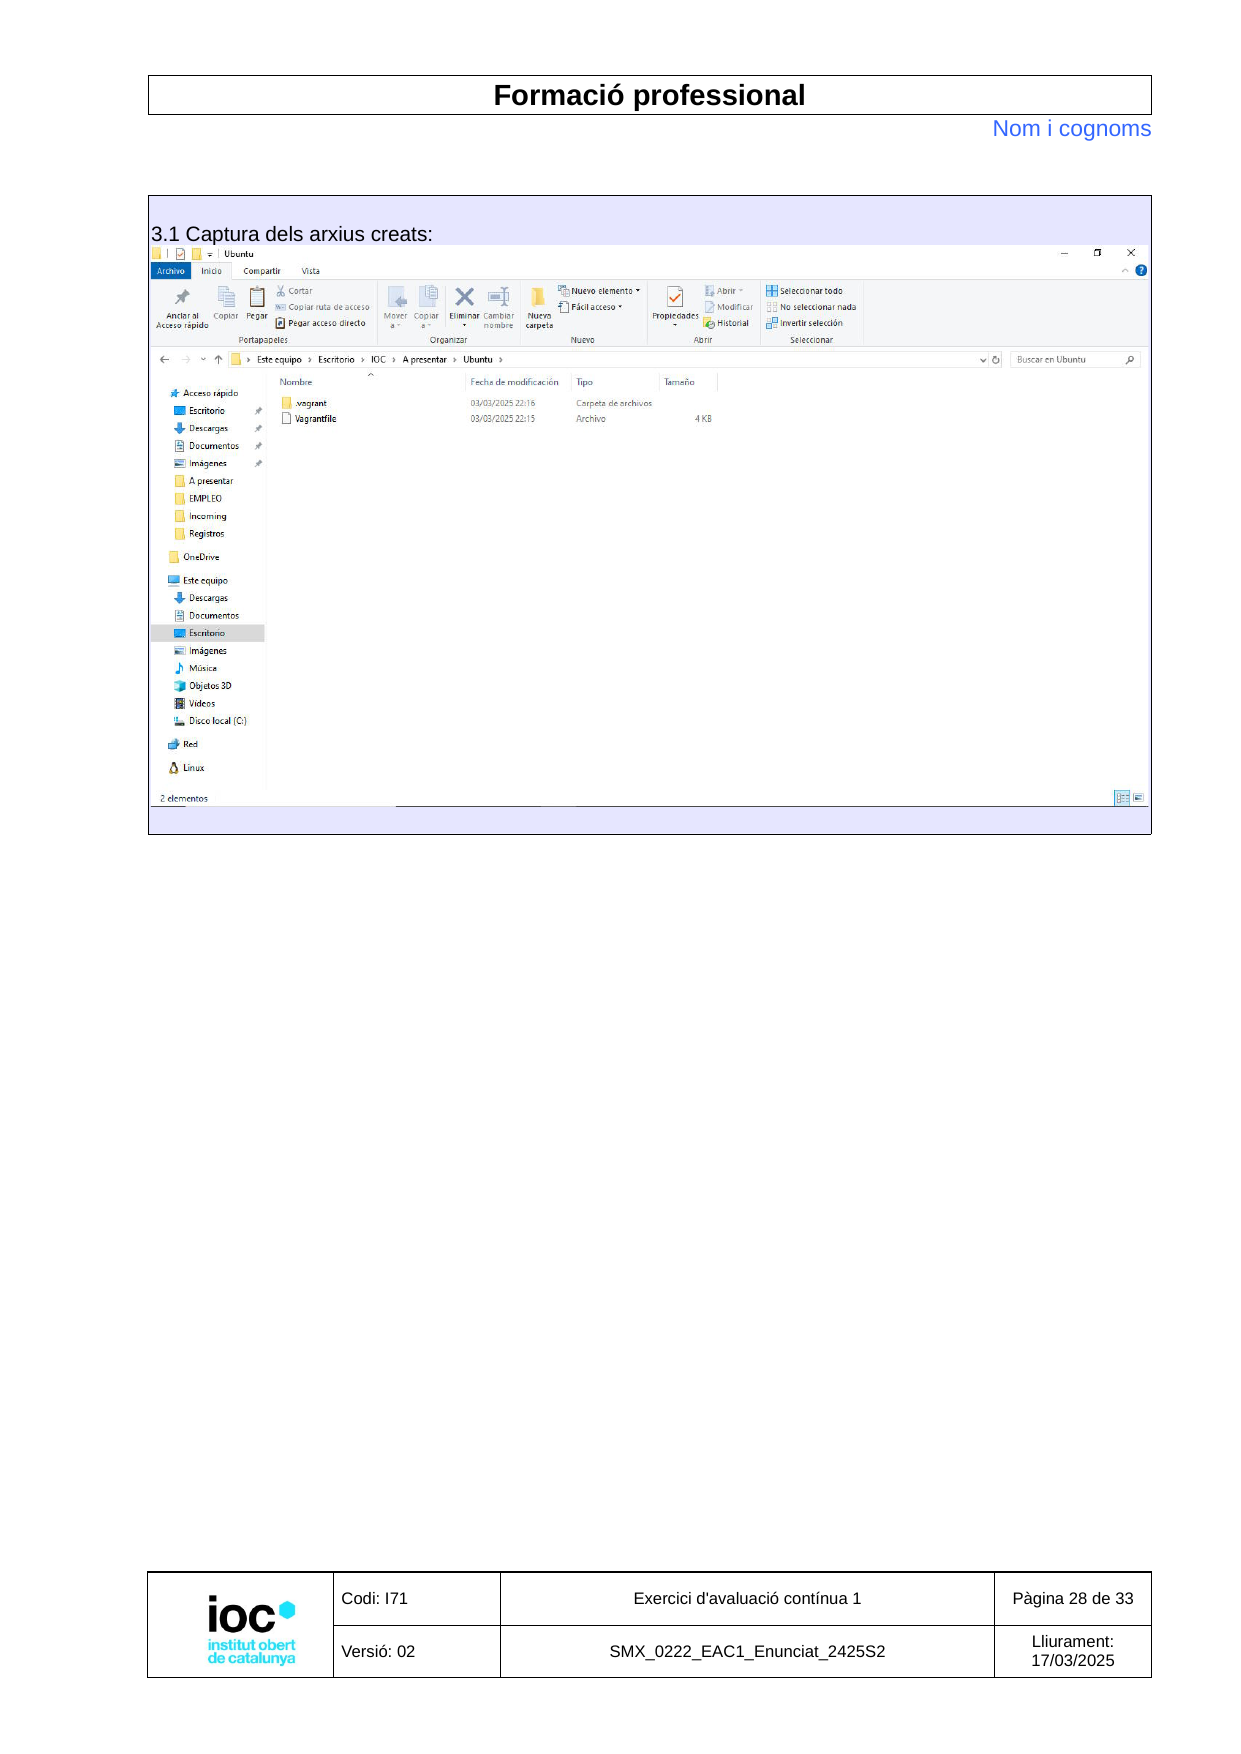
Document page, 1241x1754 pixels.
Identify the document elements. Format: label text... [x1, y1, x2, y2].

picture [150, 245, 1149, 807]
text 3.1 Captura dels arxius creats: [149, 219, 1151, 243]
picture [195, 1581, 309, 1677]
